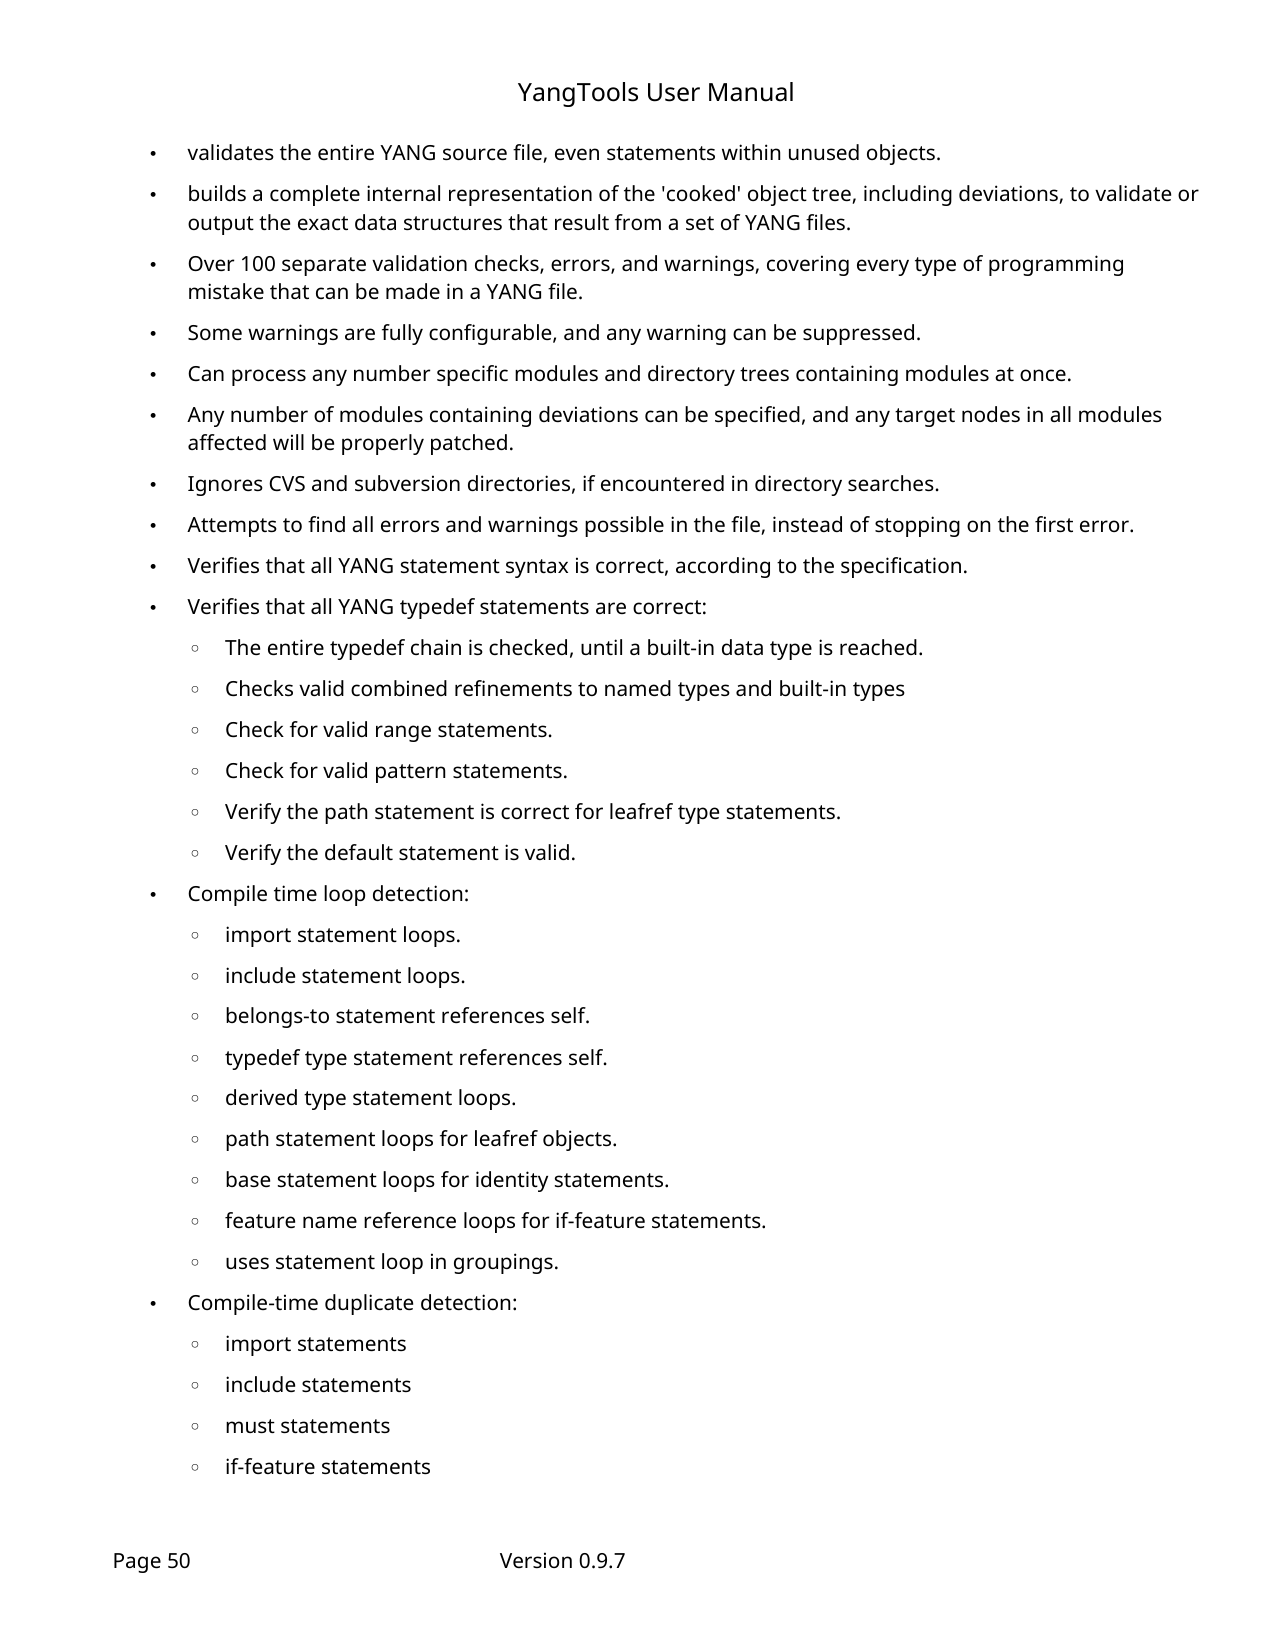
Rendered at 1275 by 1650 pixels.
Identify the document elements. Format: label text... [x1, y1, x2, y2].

list include statements [187, 1370, 1200, 1398]
list must statements [187, 1411, 1200, 1439]
list Verify the default statement is valid. [187, 838, 1200, 866]
list import statement loops. [187, 920, 1200, 948]
list Checks valid combined refinements to named types and built-in types [187, 674, 1200, 703]
list The entire typedef chain is checked, until a built-in data type is reached. [187, 633, 1200, 662]
list builds a complete internal representation of the 'cooked' object tree, including deviations, to validate or output the exact data structures that result from a set of YANG files. [150, 179, 1200, 236]
list feature name reference loops for if-feature statements. [187, 1206, 1200, 1235]
list Verify the path statement is correct for leafref type statements. [187, 797, 1200, 825]
list Compile time loop detection: [150, 879, 1200, 907]
list derived type statement loops. [187, 1083, 1200, 1112]
list Some warnings are fully configurable, and any warning can be suppressed. [150, 318, 1200, 347]
list import statements [187, 1329, 1200, 1358]
list Check for valid range statements. [187, 715, 1200, 743]
list typedef type statement references self. [187, 1043, 1200, 1071]
list belongs-to statement references self. [187, 1002, 1200, 1030]
list if-feature statements [187, 1452, 1200, 1480]
list Over 100 separate validation checks, errors, and warnings, covering every type of programming mistake that can be made in a YANG file. [150, 249, 1200, 306]
list Verifies that all YANG typedef statements are correct: [150, 592, 1200, 621]
list Compile-time duplicate detection: [150, 1288, 1200, 1317]
list Can process any number specific modules and directory trees containing modules at once. [150, 359, 1200, 388]
list Any number of modules containing deviations can be specified, and any target nodes in all modules affected will be properly patched. [150, 400, 1200, 457]
list Ignores CVS and subversion directories, if encountered in directory searches. [150, 469, 1200, 498]
list base statement loops for identity statements. [187, 1165, 1200, 1194]
list Verifies that all YANG statement syntax is correct, according to the specification. [150, 551, 1200, 580]
list Attempts to find all errors and warnings possible in the file, instead of stopping on the first error. [150, 510, 1200, 539]
list validates the entire YANG source file, even statements within unused objects. [150, 138, 1200, 167]
list path statement loops for leafref objects. [187, 1124, 1200, 1153]
list uses statement loop in groupings. [187, 1247, 1200, 1276]
list include statement loops. [187, 961, 1200, 989]
list Check for valid pattern statements. [187, 756, 1200, 784]
